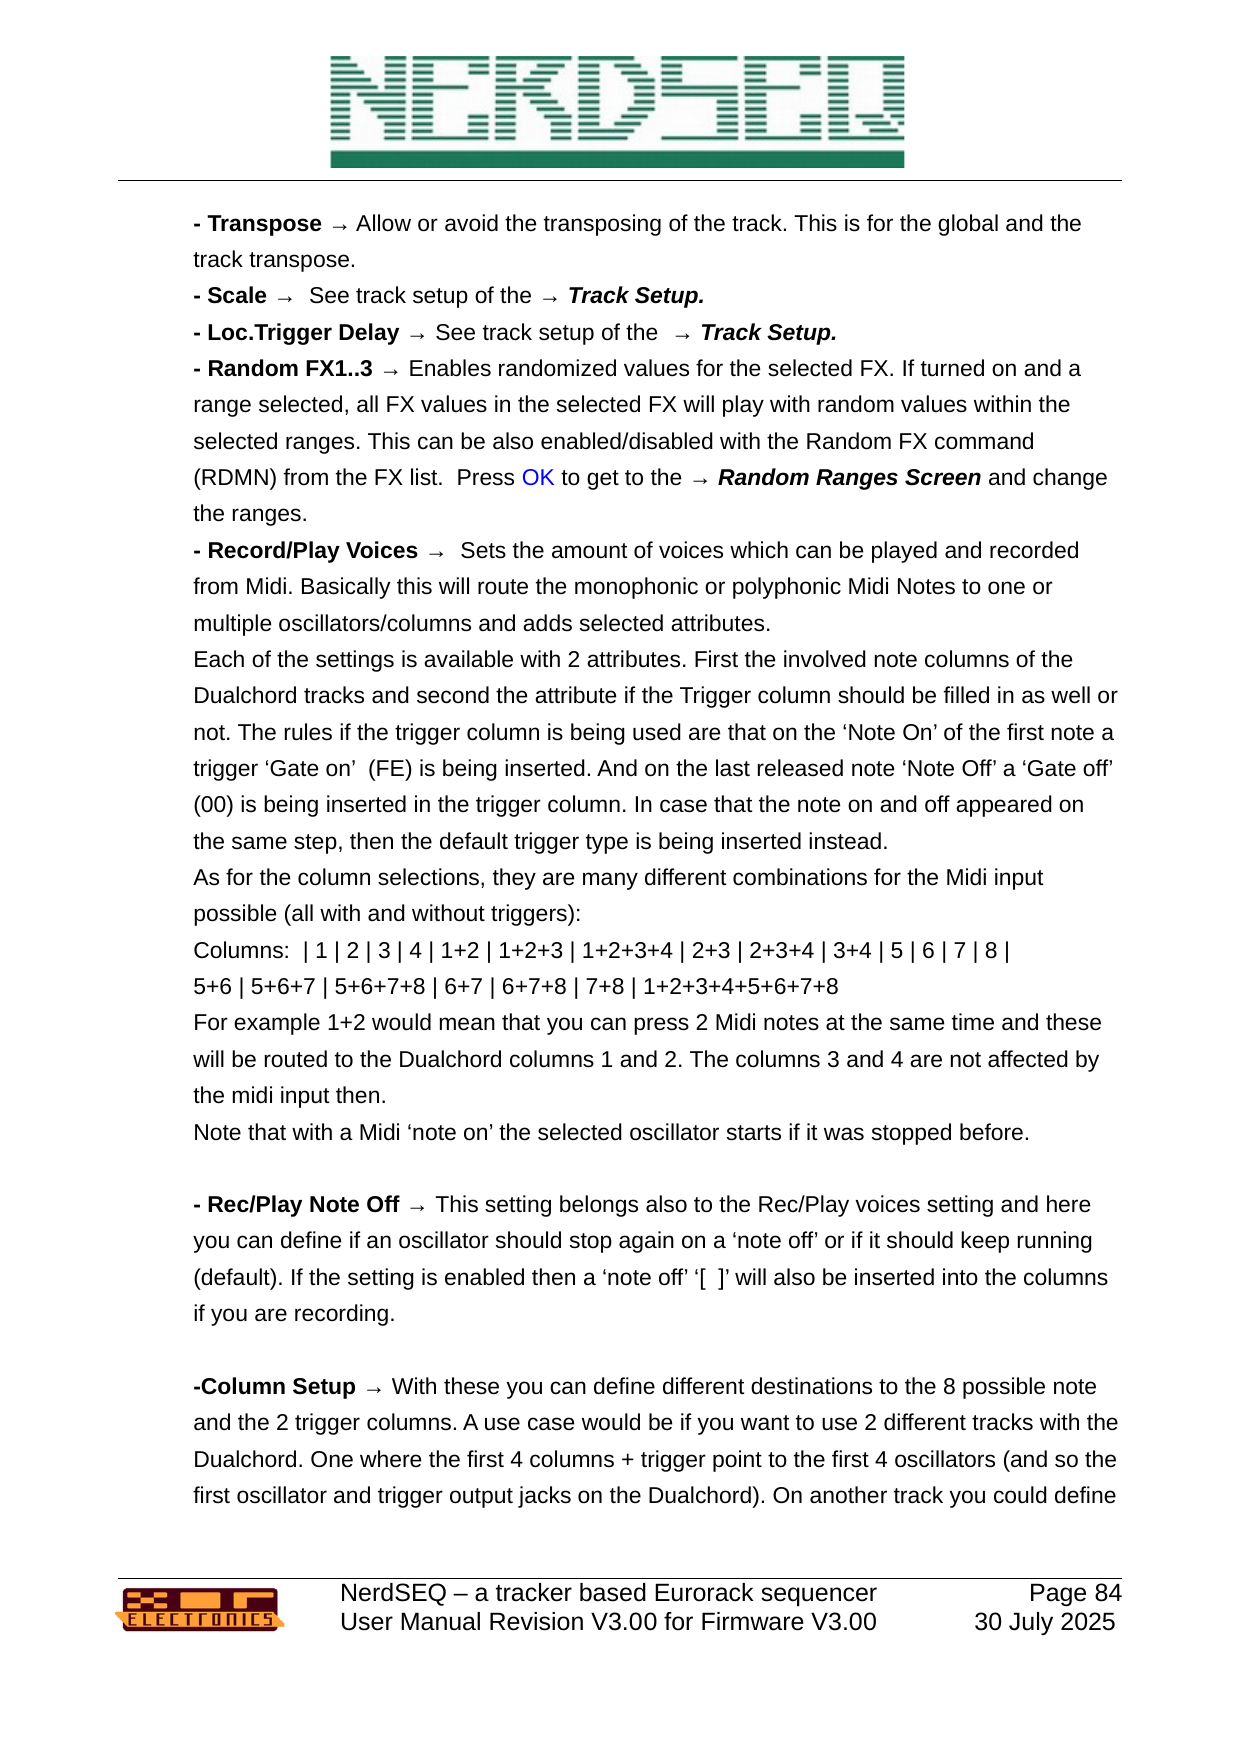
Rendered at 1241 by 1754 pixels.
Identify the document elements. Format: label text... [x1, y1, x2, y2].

text For example 1+2 would mean that you can press 2 Midi notes at the same time and these will be routed to the Dualchord columns 1 and 2. The columns 3 and 4 are not affected by the midi input then. [193, 1009, 1122, 1108]
text - Rec/Play Note Off → This setting belongs also to the Rec/Play voices setting and here you can define if an oscillator should stop again on a ‘note off’ or if it should keep running (default). If the setting is enabled then a ‘note off’ ‘[ ]’ will also be inserted into the columns if you are recording. [193, 1191, 1122, 1327]
text - Transpose → Allow or avoid the transposing of the track. This is for the global and the track transpose. [193, 209, 1122, 272]
text As for the column selections, they are many different combinations for the Midi input possible (all with and without triggers): [193, 864, 1122, 927]
text Each of the settings is available with 2 attributes. First the involved note columns of the Dualchord tracks and second the attribute if the Trigger column should be filled in as well or not. The rules if the trigger column is being used are that on the ‘Note On’ of the first note a trigger ‘Gate on’ (FE) is being inserted. And on the last released note ‘Note Off’ a ‘Gate off’ (00) is being inserted in the trigger column. In case that the note on and off appeared on the same step, then the default trigger type is being inserted instead. [193, 646, 1122, 854]
text - Record/Play Voices → Sets the amount of voices which can be played and recorded from Midi. Basically this will route the monophonic or polyphonic Midi Notes to one or multiple oscillators/columns and adds selected attributes. [193, 537, 1122, 636]
text 5+6 | 5+6+7 | 5+6+7+8 | 6+7 | 6+7+8 | 7+8 | 1+2+3+4+5+6+7+8 [193, 973, 1122, 999]
text - Scale → See track setup of the → Track Setup. [118, 282, 1122, 309]
text -Column Setup → With these you can define different destinations to the 8 possible note and the 2 trigger columns. A use case would be if you want to use 2 different tracks with the Dualchord. One where the first 4 columns + trigger point to the first 4 oscillators (and so the first oscillator and trigger output jacks on the Dualchord). On another track you could define [193, 1373, 1122, 1508]
picture [115, 1584, 285, 1634]
text Note that with a Midi ‘note on’ the selected oscillator starts if it was stopped before. [193, 1118, 1122, 1145]
text Columns: | 1 | 2 | 3 | 4 | 1+2 | 1+2+3 | 1+2+3+4 | 2+3 | 2+3+4 | 3+4 | 5 | 6 | 7 | 8 | [193, 937, 1122, 963]
text - Random FX1..3 → Enables randomized values for the selected FX. If turned on and a range selected, all FX values in the selected FX will play with random values within the selected ranges. This can be also enabled/disabled with the Random FX command (RDMN) from the FX list. Press OK to get to the → Random Ranges Screen and change the ranges. [193, 355, 1122, 527]
text - Loc.Trigger Delay → See track setup of the → Track Setup. [193, 319, 1122, 345]
picture [330, 56, 905, 168]
